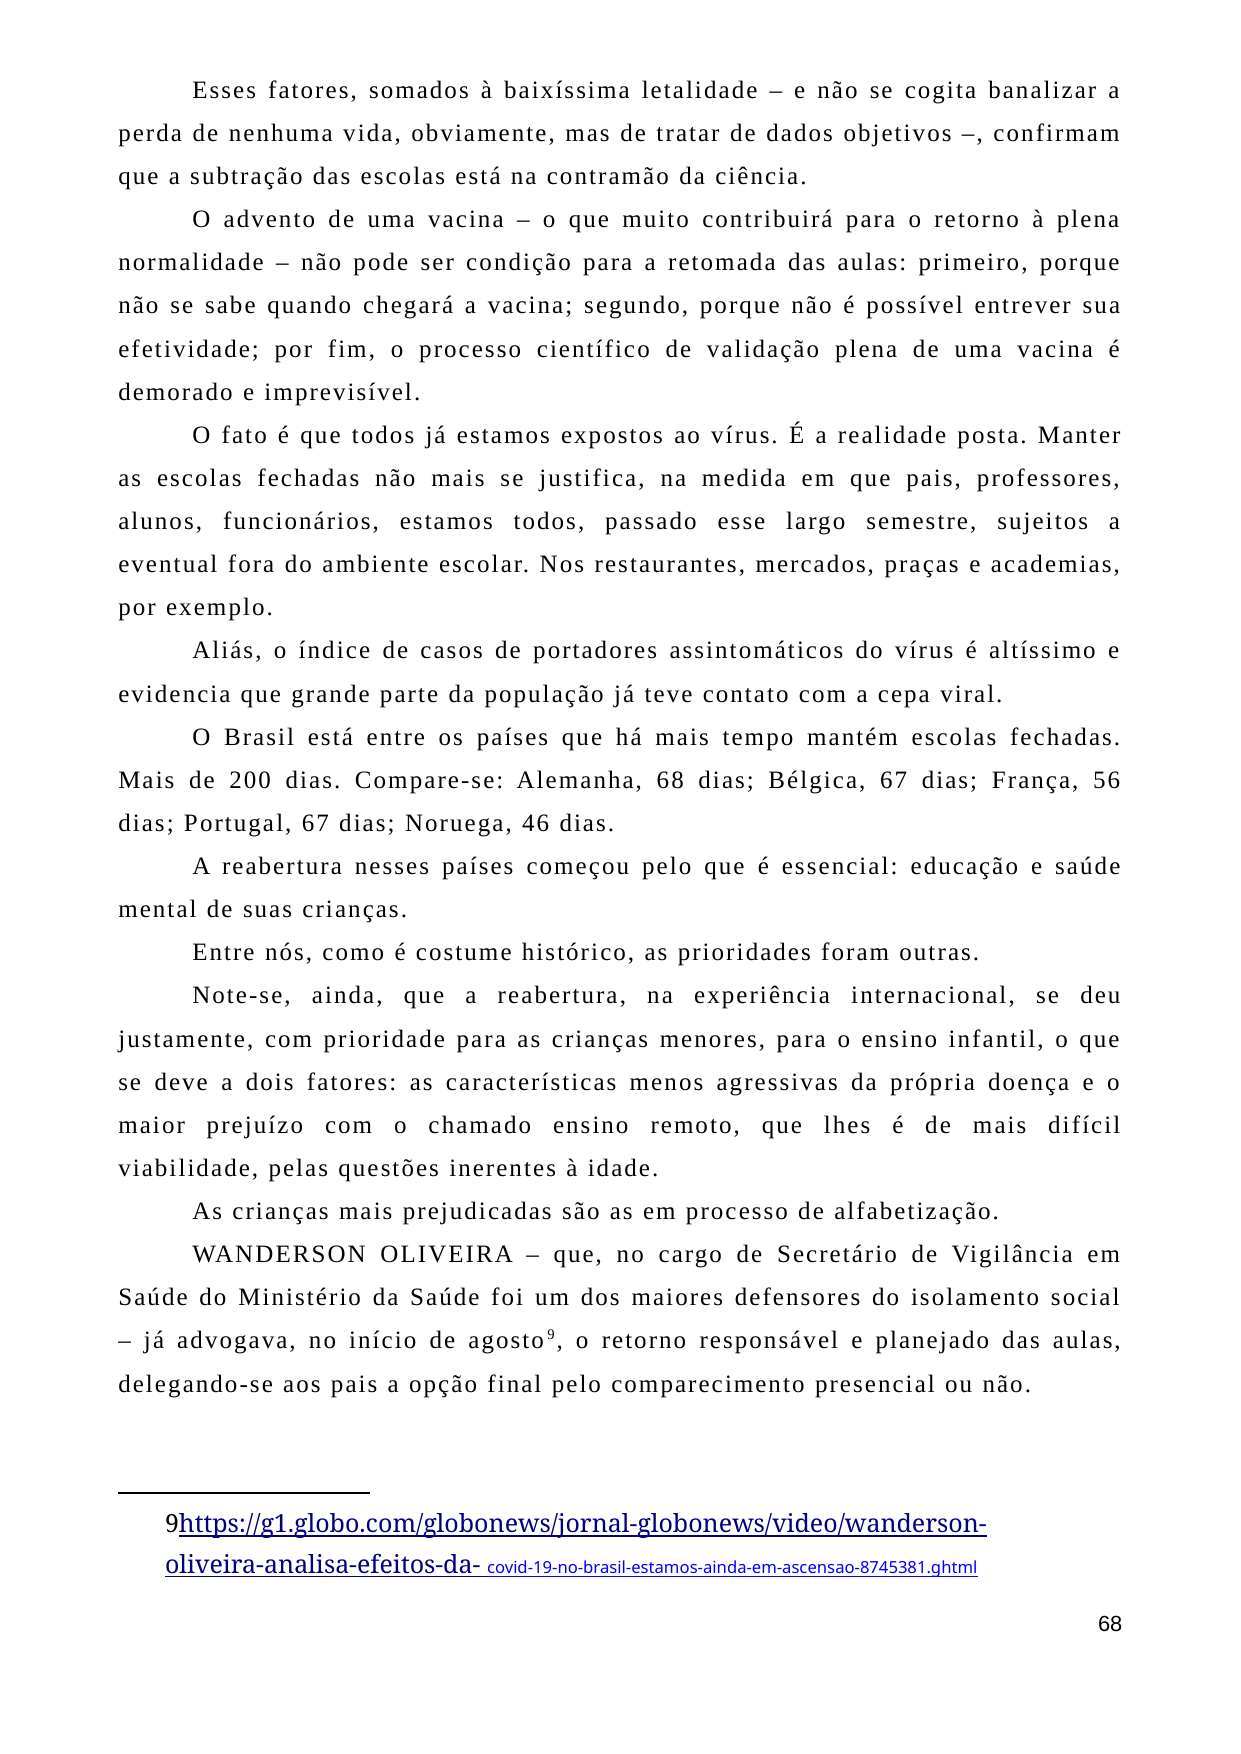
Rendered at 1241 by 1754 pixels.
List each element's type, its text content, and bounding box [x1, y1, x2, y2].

text O advento de uma vacina – o que muito contribuirá para o retorno à plena normalidade – não pode ser condição para a retomada das aulas: primeiro, porque não se sabe quando chegará a vacina; segundo, porque não é possível entrever sua efetividade; por fim, o processo científico de validação plena de uma vacina é demorado e imprevisível. [118, 204, 1122, 406]
text Entre nós, como é costume histórico, as prioridades foram outras. [118, 937, 1122, 966]
text A reabertura nesses países começou pelo que é essencial: educação e saúde mental de suas crianças. [118, 851, 1122, 923]
text WANDERSON OLIVEIRA – que, no cargo de Secretário de Vigilância em Saúde do Ministério da Saúde foi um dos maiores defensores do isolamento social – já advogava, no início de agosto, o retorno responsável e planejado das aulas, delegando-se aos pais a opção final pelo comparecimento presencial ou não. [118, 1239, 1122, 1397]
text O Brasil está entre os países que há mais tempo mantém escolas fechadas. Mais de 200 dias. Compare-se: Alemanha, 68 dias; Bélgica, 67 dias; França, 56 dias; Portugal, 67 dias; Noruega, 46 dias. [118, 722, 1122, 837]
text O fato é que todos já estamos expostos ao vírus. É a realidade posta. Manter as escolas fechadas não mais se justifica, na medida em que pais, professores, alunos, funcionários, estamos todos, passado esse largo semestre, sujeitos a eventual fora do ambiente escolar. Nos restaurantes, mercados, praças e academias, por exemplo. [118, 420, 1122, 621]
text Aliás, o índice de casos de portadores assintomáticos do vírus é altíssimo e evidencia que grande parte da população já teve contato com a cepa viral. [118, 636, 1122, 707]
text As crianças mais prejudicadas são as em processo de alfabetização. [118, 1196, 1122, 1225]
text Esses fatores, somados à baixíssima letalidade – e não se cogita banalizar a perda de nenhuma vida, obviamente, mas de tratar de dados objetivos –, confirmam que a subtração das escolas está na contramão da ciência. [118, 75, 1122, 190]
text Note-se, ainda, que a reabertura, na experiência internacional, se deu justamente, com prioridade para as crianças menores, para o ensino infantil, o que se deve a dois fatores: as características menos agressivas da própria doença e o maior prejuízo com o chamado ensino remoto, que lhes é de mais difícil viabilidade, pelas questões inerentes à idade. [118, 981, 1122, 1182]
list https://g1.globo.com/globonews/jornal-globonews/video/wanderson-oliveira-analisa-efeitos-da- covid-19-no-brasil-estamos-ainda-em-ascensao-8745381.ghtml [165, 1506, 996, 1581]
